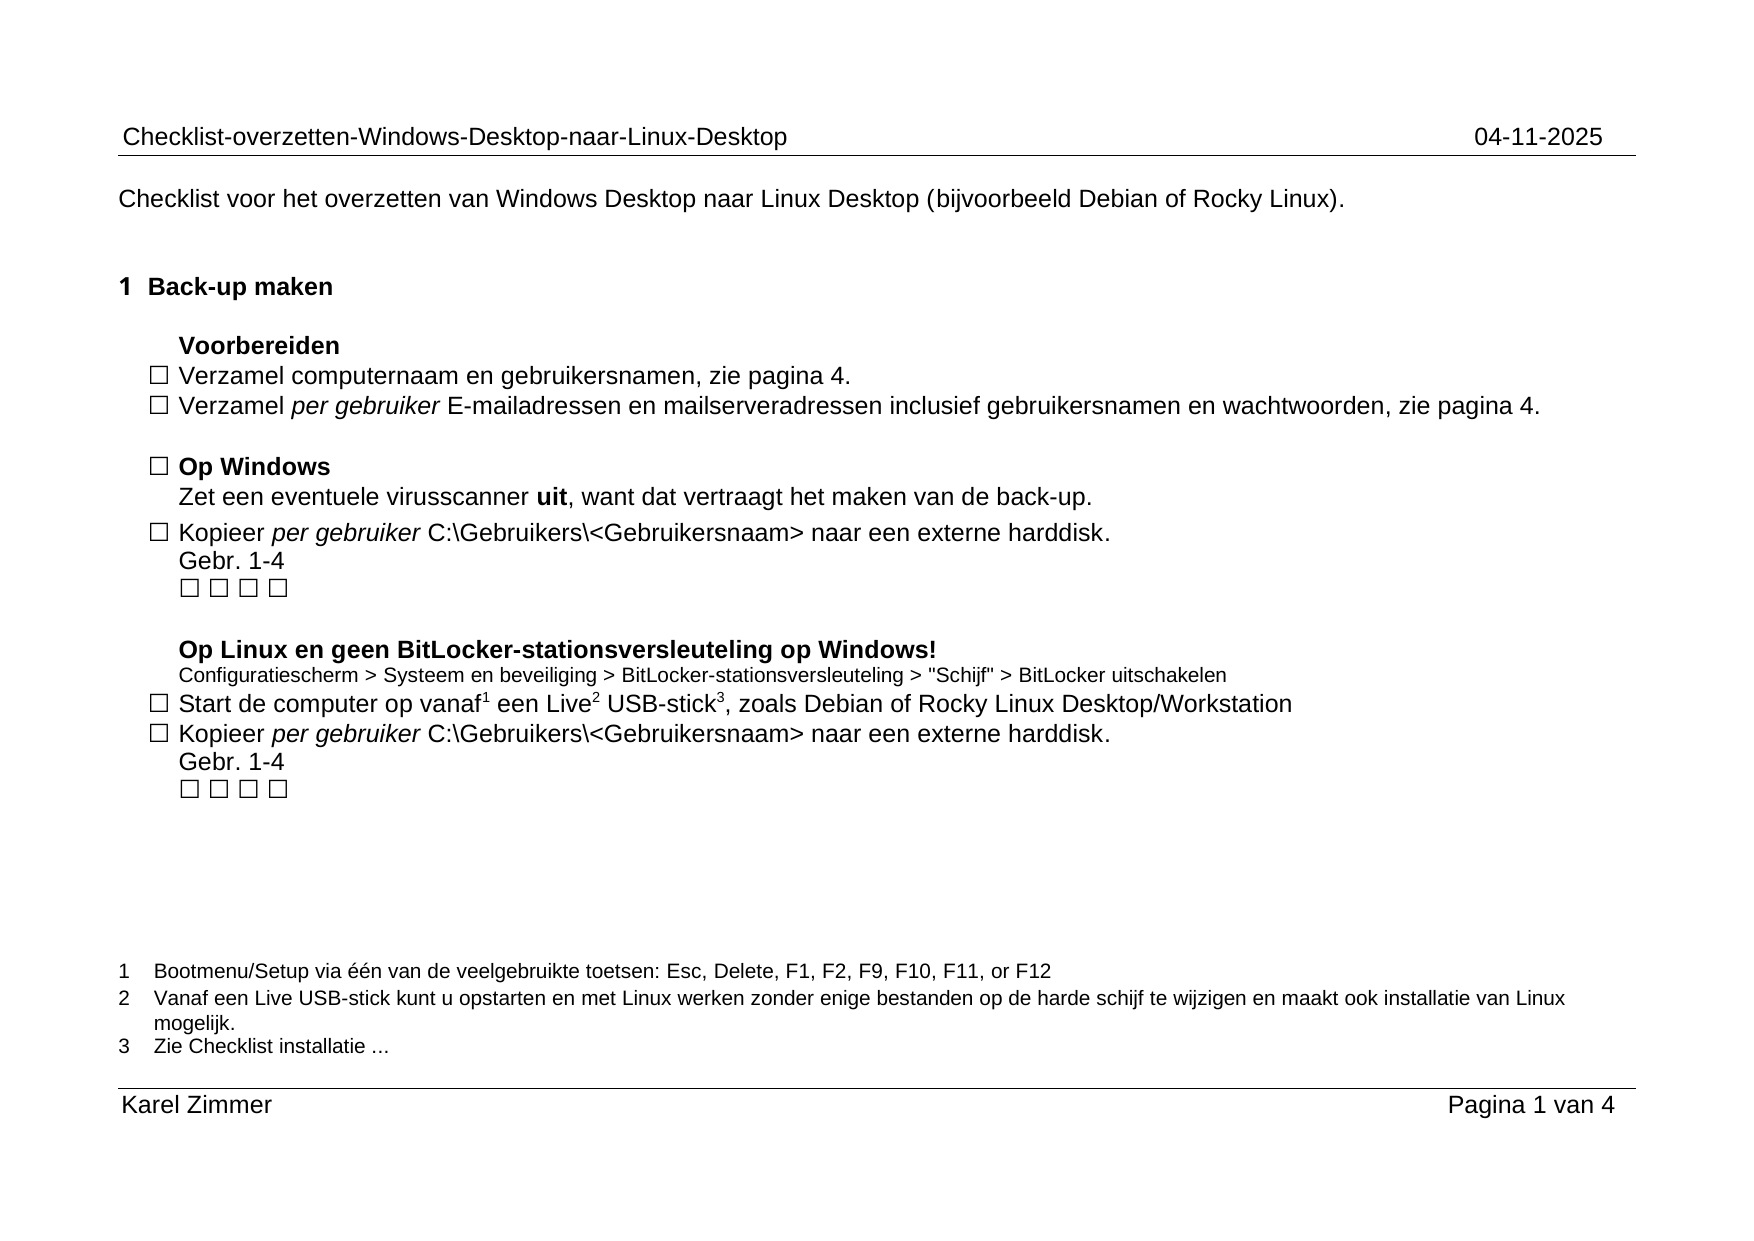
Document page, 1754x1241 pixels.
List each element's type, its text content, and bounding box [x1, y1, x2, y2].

table_cell Start de computer op vanaf een Live USB-stick, zoals Debian of Rocky Linux Desktop/Workstation [177, 688, 1617, 719]
table_cell Op Windows [177, 452, 1617, 482]
table_header [177, 604, 1617, 634]
table_cell [141, 482, 177, 518]
text Checklist voor het overzetten van Windows Desktop naar Linux Desktop (bijvoorbeeld Debian of Rocky Linux). [118, 184, 1636, 212]
table_cell Verzamel computernaam en gebruikersnamen, zie pagina 4. [177, 361, 1617, 391]
table_header Voorbereiden [177, 331, 1617, 361]
table_cell Kopieer per gebruiker C:\Gebruikers\<Gebruikersnaam> naar een externe harddisk. Gebr. 1-4 ☐ ☐ ☐ ☐ [177, 518, 1617, 604]
table_cell ☐ [141, 361, 177, 391]
table_cell ☐ [141, 391, 177, 421]
table_cell ☐ [141, 452, 177, 482]
table_header [141, 604, 177, 634]
table_cell ☐ [141, 719, 177, 805]
table_cell Zet een eventuele virusscanner uit, want dat vertraagt het maken van de back-up. [177, 482, 1617, 518]
table_cell Verzamel per gebruiker E-mailadressen en mailserveradressen inclusief gebruikersnamen en wachtwoorden, zie pagina 4. [177, 391, 1617, 421]
table_header [177, 421, 1617, 452]
table_cell ☐ [141, 518, 177, 604]
table_header [141, 421, 177, 452]
table_header [141, 331, 177, 361]
table_cell Op Linux en geen BitLocker-stationsversleuteling op Windows! Configuratiescherm > Systeem en beveiliging > BitLocker-stationsversleuteling > "Schijf" > BitLocker uitschakelen [177, 635, 1617, 688]
list Back-up maken [118, 268, 1636, 302]
table_cell [141, 635, 177, 688]
table_cell ☐ [141, 688, 177, 719]
table_cell Kopieer per gebruiker C:\Gebruikers\<Gebruikersnaam> naar een externe harddisk. Gebr. 1-4 ☐ ☐ ☐ ☐ [177, 719, 1617, 805]
